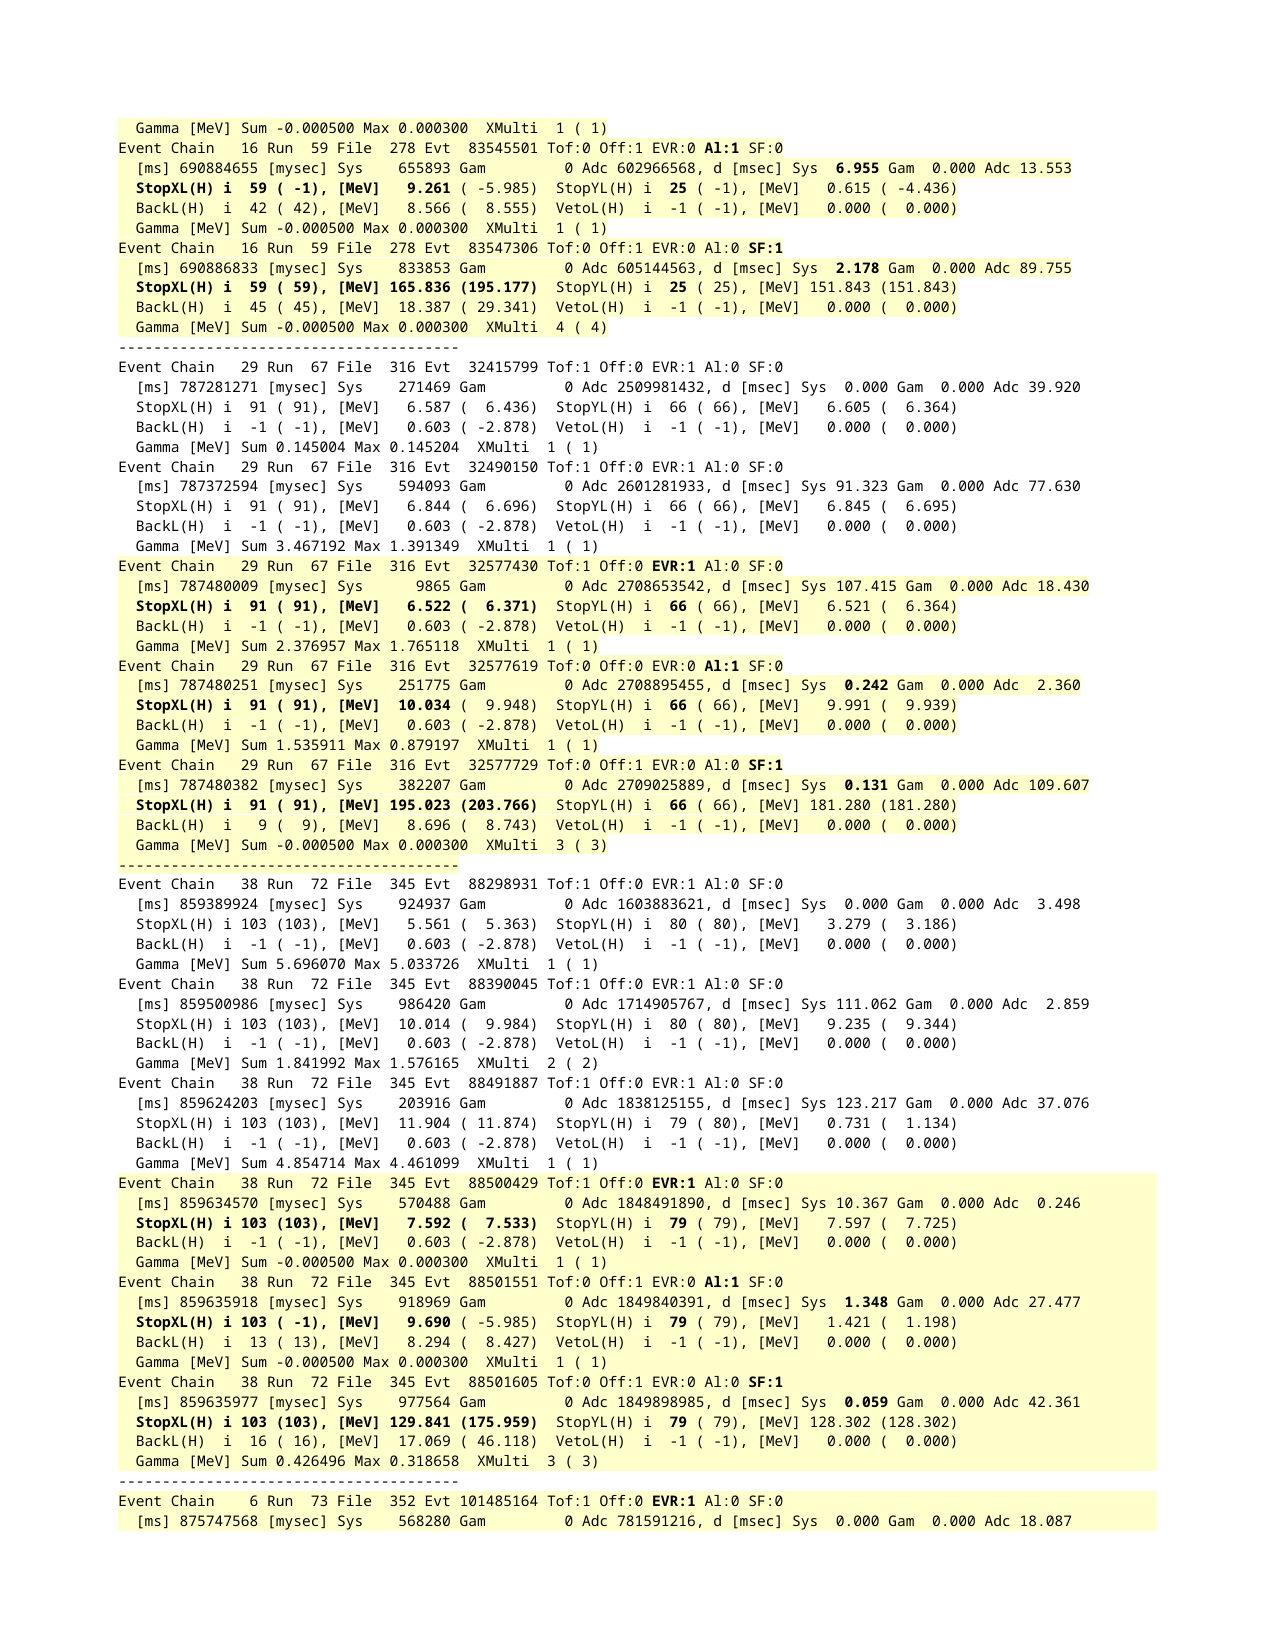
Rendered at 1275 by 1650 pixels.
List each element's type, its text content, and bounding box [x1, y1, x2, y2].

text Gamma [MeV] Sum -0.000500 Max 0.000300 XMulti 3 ( 3) [118, 834, 1157, 854]
text StopXL(H) i 59 ( 59), [MeV] 165.836 (195.177) StopYL(H) i 25 ( 25), [MeV] 151.843 (151.843) [118, 277, 1157, 297]
text StopXL(H) i 91 ( 91), [MeV] 6.587 ( 6.436) StopYL(H) i 66 ( 66), [MeV] 6.605 ( 6.364) [118, 397, 1157, 417]
text Event Chain 38 Run 72 File 345 Evt 88501605 Tof:0 Off:1 EVR:0 Al:0 SF:1 [118, 1372, 1157, 1391]
text Event Chain 29 Run 67 File 316 Evt 32577430 Tof:1 Off:0 EVR:1 Al:0 SF:0 [118, 556, 1157, 576]
text Gamma [MeV] Sum 0.426496 Max 0.318658 XMulti 3 ( 3) [118, 1451, 1157, 1471]
text [ms] 859634570 [mysec] Sys 570488 Gam 0 Adc 1848491890, d [msec] Sys 10.367 Gam 0.000 Adc 0.246 [118, 1192, 1157, 1212]
text StopXL(H) i 103 (103), [MeV] 10.014 ( 9.984) StopYL(H) i 80 ( 80), [MeV] 9.235 ( 9.344) [118, 1013, 1157, 1033]
text BackL(H) i -1 ( -1), [MeV] 0.603 ( -2.878) VetoL(H) i -1 ( -1), [MeV] 0.000 ( 0.000) [118, 516, 1157, 536]
text [ms] 690884655 [mysec] Sys 655893 Gam 0 Adc 602966568, d [msec] Sys 6.955 Gam 0.000 Adc 13.553 [118, 158, 1157, 178]
text Event Chain 38 Run 72 File 345 Evt 88491887 Tof:1 Off:0 EVR:1 Al:0 SF:0 [118, 1073, 1157, 1093]
text StopXL(H) i 59 ( -1), [MeV] 9.261 ( -5.985) StopYL(H) i 25 ( -1), [MeV] 0.615 ( -4.436) [118, 178, 1157, 198]
text --------------------------------------- [118, 854, 1157, 874]
text Event Chain 16 Run 59 File 278 Evt 83545501 Tof:0 Off:1 EVR:0 Al:1 SF:0 [118, 138, 1157, 158]
text StopXL(H) i 103 (103), [MeV] 129.841 (175.959) StopYL(H) i 79 ( 79), [MeV] 128.302 (128.302) [118, 1411, 1157, 1431]
text BackL(H) i -1 ( -1), [MeV] 0.603 ( -2.878) VetoL(H) i -1 ( -1), [MeV] 0.000 ( 0.000) [118, 1033, 1157, 1053]
text [ms] 787281271 [mysec] Sys 271469 Gam 0 Adc 2509981432, d [msec] Sys 0.000 Gam 0.000 Adc 39.920 [118, 377, 1157, 397]
text [ms] 859635977 [mysec] Sys 977564 Gam 0 Adc 1849898985, d [msec] Sys 0.059 Gam 0.000 Adc 42.361 [118, 1391, 1157, 1411]
text StopXL(H) i 91 ( 91), [MeV] 195.023 (203.766) StopYL(H) i 66 ( 66), [MeV] 181.280 (181.280) [118, 794, 1157, 814]
text BackL(H) i 42 ( 42), [MeV] 8.566 ( 8.555) VetoL(H) i -1 ( -1), [MeV] 0.000 ( 0.000) [118, 198, 1157, 218]
text BackL(H) i -1 ( -1), [MeV] 0.603 ( -2.878) VetoL(H) i -1 ( -1), [MeV] 0.000 ( 0.000) [118, 616, 1157, 635]
text Event Chain 29 Run 67 File 316 Evt 32577619 Tof:0 Off:0 EVR:0 Al:1 SF:0 [118, 655, 1157, 675]
text Gamma [MeV] Sum 2.376957 Max 1.765118 XMulti 1 ( 1) [118, 635, 1157, 655]
text Gamma [MeV] Sum 1.841992 Max 1.576165 XMulti 2 ( 2) [118, 1053, 1157, 1073]
text StopXL(H) i 103 (103), [MeV] 5.561 ( 5.363) StopYL(H) i 80 ( 80), [MeV] 3.279 ( 3.186) [118, 914, 1157, 934]
text Event Chain 29 Run 67 File 316 Evt 32490150 Tof:1 Off:0 EVR:1 Al:0 SF:0 [118, 456, 1157, 476]
text BackL(H) i -1 ( -1), [MeV] 0.603 ( -2.878) VetoL(H) i -1 ( -1), [MeV] 0.000 ( 0.000) [118, 715, 1157, 735]
text BackL(H) i 45 ( 45), [MeV] 18.387 ( 29.341) VetoL(H) i -1 ( -1), [MeV] 0.000 ( 0.000) [118, 297, 1157, 317]
text Gamma [MeV] Sum -0.000500 Max 0.000300 XMulti 4 ( 4) [118, 317, 1157, 337]
text --------------------------------------- [118, 337, 1157, 357]
text Gamma [MeV] Sum -0.000500 Max 0.000300 XMulti 1 ( 1) [118, 1252, 1157, 1272]
text StopXL(H) i 103 (103), [MeV] 11.904 ( 11.874) StopYL(H) i 79 ( 80), [MeV] 0.731 ( 1.134) [118, 1113, 1157, 1133]
text StopXL(H) i 103 ( -1), [MeV] 9.690 ( -5.985) StopYL(H) i 79 ( 79), [MeV] 1.421 ( 1.198) [118, 1312, 1157, 1332]
text Gamma [MeV] Sum 3.467192 Max 1.391349 XMulti 1 ( 1) [118, 536, 1157, 556]
text BackL(H) i 16 ( 16), [MeV] 17.069 ( 46.118) VetoL(H) i -1 ( -1), [MeV] 0.000 ( 0.000) [118, 1431, 1157, 1451]
text [ms] 875747568 [mysec] Sys 568280 Gam 0 Adc 781591216, d [msec] Sys 0.000 Gam 0.000 Adc 18.087 [118, 1511, 1157, 1531]
text StopXL(H) i 91 ( 91), [MeV] 10.034 ( 9.948) StopYL(H) i 66 ( 66), [MeV] 9.991 ( 9.939) [118, 695, 1157, 715]
text Event Chain 16 Run 59 File 278 Evt 83547306 Tof:0 Off:1 EVR:0 Al:0 SF:1 [118, 237, 1157, 257]
text Gamma [MeV] Sum 4.854714 Max 4.461099 XMulti 1 ( 1) [118, 1153, 1157, 1173]
text Gamma [MeV] Sum 1.535911 Max 0.879197 XMulti 1 ( 1) [118, 735, 1157, 755]
text BackL(H) i -1 ( -1), [MeV] 0.603 ( -2.878) VetoL(H) i -1 ( -1), [MeV] 0.000 ( 0.000) [118, 1232, 1157, 1252]
text [ms] 787372594 [mysec] Sys 594093 Gam 0 Adc 2601281933, d [msec] Sys 91.323 Gam 0.000 Adc 77.630 [118, 476, 1157, 496]
text --------------------------------------- [118, 1471, 1157, 1491]
text [ms] 690886833 [mysec] Sys 833853 Gam 0 Adc 605144563, d [msec] Sys 2.178 Gam 0.000 Adc 89.755 [118, 257, 1157, 277]
text BackL(H) i -1 ( -1), [MeV] 0.603 ( -2.878) VetoL(H) i -1 ( -1), [MeV] 0.000 ( 0.000) [118, 1133, 1157, 1153]
text Event Chain 6 Run 73 File 352 Evt 101485164 Tof:1 Off:0 EVR:1 Al:0 SF:0 [118, 1491, 1157, 1511]
text [ms] 787480382 [mysec] Sys 382207 Gam 0 Adc 2709025889, d [msec] Sys 0.131 Gam 0.000 Adc 109.607 [118, 775, 1157, 794]
text Event Chain 38 Run 72 File 345 Evt 88500429 Tof:1 Off:0 EVR:1 Al:0 SF:0 [118, 1173, 1157, 1192]
text Event Chain 29 Run 67 File 316 Evt 32415799 Tof:1 Off:0 EVR:1 Al:0 SF:0 [118, 357, 1157, 377]
text StopXL(H) i 91 ( 91), [MeV] 6.522 ( 6.371) StopYL(H) i 66 ( 66), [MeV] 6.521 ( 6.364) [118, 596, 1157, 616]
text BackL(H) i 9 ( 9), [MeV] 8.696 ( 8.743) VetoL(H) i -1 ( -1), [MeV] 0.000 ( 0.000) [118, 814, 1157, 834]
text Event Chain 38 Run 72 File 345 Evt 88390045 Tof:1 Off:0 EVR:1 Al:0 SF:0 [118, 974, 1157, 993]
text [ms] 859624203 [mysec] Sys 203916 Gam 0 Adc 1838125155, d [msec] Sys 123.217 Gam 0.000 Adc 37.076 [118, 1093, 1157, 1113]
text [ms] 859500986 [mysec] Sys 986420 Gam 0 Adc 1714905767, d [msec] Sys 111.062 Gam 0.000 Adc 2.859 [118, 993, 1157, 1013]
text [ms] 787480251 [mysec] Sys 251775 Gam 0 Adc 2708895455, d [msec] Sys 0.242 Gam 0.000 Adc 2.360 [118, 675, 1157, 695]
text Event Chain 38 Run 72 File 345 Evt 88298931 Tof:1 Off:0 EVR:1 Al:0 SF:0 [118, 874, 1157, 894]
text [ms] 787480009 [mysec] Sys 9865 Gam 0 Adc 2708653542, d [msec] Sys 107.415 Gam 0.000 Adc 18.430 [118, 576, 1157, 596]
text Event Chain 38 Run 72 File 345 Evt 88501551 Tof:0 Off:1 EVR:0 Al:1 SF:0 [118, 1272, 1157, 1292]
text [ms] 859635918 [mysec] Sys 918969 Gam 0 Adc 1849840391, d [msec] Sys 1.348 Gam 0.000 Adc 27.477 [118, 1292, 1157, 1312]
text Gamma [MeV] Sum 5.696070 Max 5.033726 XMulti 1 ( 1) [118, 954, 1157, 974]
text StopXL(H) i 103 (103), [MeV] 7.592 ( 7.533) StopYL(H) i 79 ( 79), [MeV] 7.597 ( 7.725) [118, 1212, 1157, 1232]
text BackL(H) i 13 ( 13), [MeV] 8.294 ( 8.427) VetoL(H) i -1 ( -1), [MeV] 0.000 ( 0.000) [118, 1332, 1157, 1352]
text Gamma [MeV] Sum -0.000500 Max 0.000300 XMulti 1 ( 1) [118, 1352, 1157, 1372]
text Event Chain 29 Run 67 File 316 Evt 32577729 Tof:0 Off:1 EVR:0 Al:0 SF:1 [118, 755, 1157, 775]
text [ms] 859389924 [mysec] Sys 924937 Gam 0 Adc 1603883621, d [msec] Sys 0.000 Gam 0.000 Adc 3.498 [118, 894, 1157, 914]
text Gamma [MeV] Sum -0.000500 Max 0.000300 XMulti 1 ( 1) [118, 218, 1157, 237]
text BackL(H) i -1 ( -1), [MeV] 0.603 ( -2.878) VetoL(H) i -1 ( -1), [MeV] 0.000 ( 0.000) [118, 934, 1157, 954]
text Gamma [MeV] Sum 0.145004 Max 0.145204 XMulti 1 ( 1) [118, 436, 1157, 456]
text Gamma [MeV] Sum -0.000500 Max 0.000300 XMulti 1 ( 1) [118, 118, 1157, 138]
text StopXL(H) i 91 ( 91), [MeV] 6.844 ( 6.696) StopYL(H) i 66 ( 66), [MeV] 6.845 ( 6.695) [118, 496, 1157, 516]
text BackL(H) i -1 ( -1), [MeV] 0.603 ( -2.878) VetoL(H) i -1 ( -1), [MeV] 0.000 ( 0.000) [118, 417, 1157, 436]
